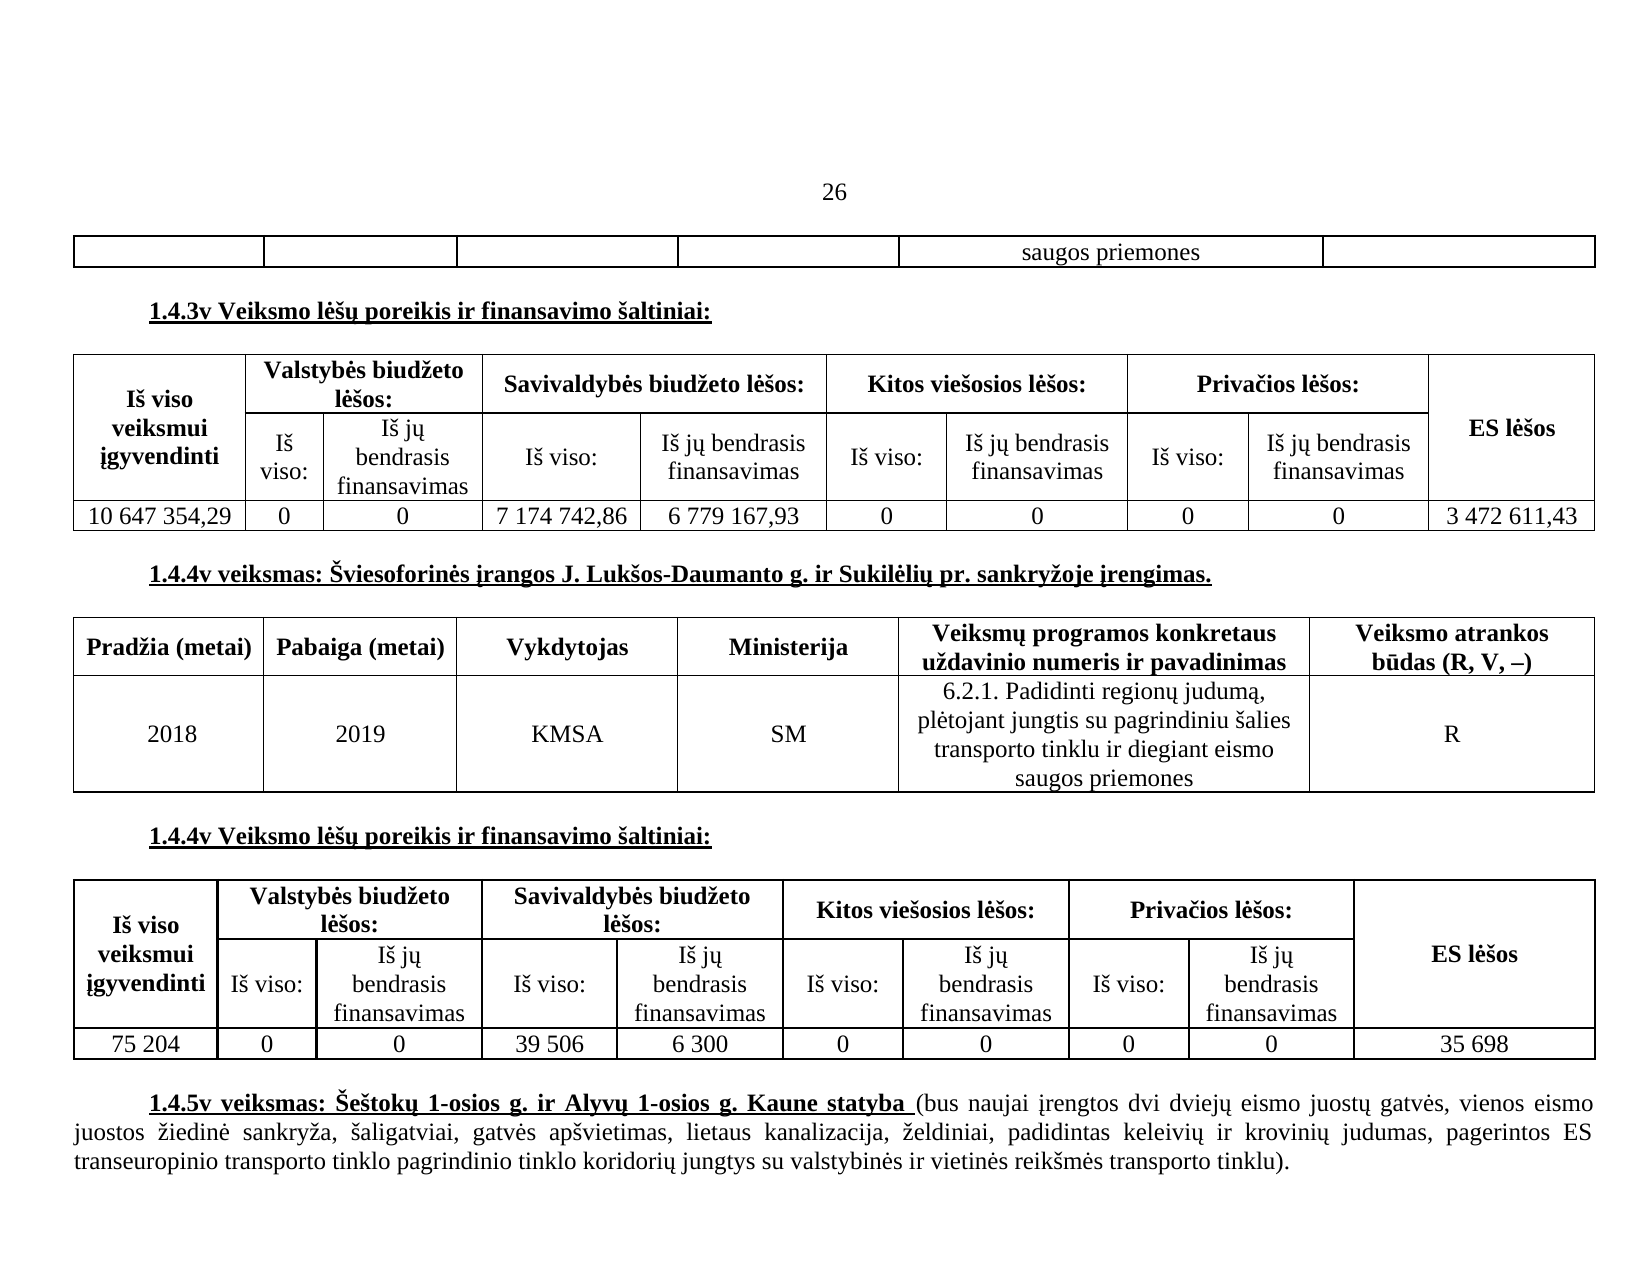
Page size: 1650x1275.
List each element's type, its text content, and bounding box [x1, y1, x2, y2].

table_cell Iš viso: [219, 940, 315, 1027]
table_cell [265, 237, 456, 266]
table_header Iš viso veiksmui įgyvendinti [74, 355, 245, 500]
table_header Veiksmų programos konkretaus uždavinio numeris ir pavadinimas [899, 618, 1309, 675]
table_cell 0 [1249, 501, 1428, 529]
table_header ES lėšos [1429, 355, 1594, 500]
table_cell [1324, 237, 1594, 266]
table_cell 6 300 [618, 1029, 782, 1057]
table_cell Iš viso: [1070, 940, 1188, 1027]
table_cell Iš jų bendrasis finansavimas [618, 940, 782, 1027]
table_cell 0 [827, 501, 946, 529]
table_cell 0 [1128, 501, 1248, 529]
table_header Pradžia (metai) [74, 618, 263, 675]
table_cell 0 [219, 1029, 315, 1057]
table_cell Iš viso: [483, 414, 640, 500]
table_cell Iš viso: [784, 940, 902, 1027]
table_cell 2018 [74, 676, 263, 791]
table_cell Iš viso: [483, 940, 616, 1027]
table_cell 6 779 167,93 [641, 501, 826, 529]
table_cell Iš jų bendrasis finansavimas [904, 940, 1068, 1027]
table_cell 2019 [264, 676, 456, 791]
table_cell Iš jų bendrasis finansavimas [1249, 414, 1428, 500]
table_cell Iš jų bendrasis finansavimas [1190, 940, 1353, 1027]
table_cell 35 698 [1355, 1029, 1594, 1057]
table_cell Iš jų bendrasis finansavimas [947, 414, 1127, 500]
table_cell 0 [246, 501, 323, 529]
table_cell 6.2.1. Padidinti regionų judumą, plėtojant jungtis su pagrindiniu šalies transporto tinklu ir diegiant eismo saugos priemones [899, 676, 1309, 791]
table_cell Iš viso: [827, 414, 946, 500]
table_header Valstybės biudžeto lėšos: [246, 355, 482, 412]
table_cell 0 [1070, 1029, 1188, 1057]
table_cell Iš jų bendrasis finansavimas [324, 414, 482, 500]
table_header Savivaldybės biudžeto lėšos: [483, 355, 826, 412]
table_cell Iš viso: [1128, 414, 1248, 500]
table_header Vykdytojas [457, 618, 677, 675]
text 1.4.4v veiksmas: Šviesoforinės įrangos J. Lukšos-Daumanto g. ir Sukilėlių pr. sankryžoje įrengimas. [74, 559, 1595, 588]
table_header Savivaldybės biudžeto lėšos: [483, 881, 782, 938]
table_cell [458, 237, 677, 266]
table_header Privačios lėšos: [1128, 355, 1428, 412]
table_cell [75, 237, 263, 266]
table_header Iš viso veiksmui įgyvendinti [75, 881, 216, 1027]
table_cell [679, 237, 898, 266]
table_cell R [1310, 676, 1594, 791]
table_header Kitos viešosios lėšos: [784, 881, 1068, 938]
table_cell 0 [318, 1029, 481, 1057]
table_cell Iš jų bendrasis finansavimas [318, 940, 481, 1027]
table_cell 0 [947, 501, 1127, 529]
table_cell Iš viso: [246, 414, 323, 500]
table_cell 0 [904, 1029, 1068, 1057]
table_cell 39 506 [483, 1029, 616, 1057]
table_cell 10 647 354,29 [74, 501, 245, 529]
table_header ES lėšos [1355, 881, 1594, 1027]
table_header Pabaiga (metai) [264, 618, 456, 675]
text 1.4.4v Veiksmo lėšų poreikis ir finansavimo šaltiniai: [74, 821, 1595, 850]
text 1.4.5v veiksmas: Šeštokų 1-osios g. ir Alyvų 1-osios g. Kaune statyba (bus naujai įrengtos dvi dviejų eismo juostų gatvės, vienos eismo juostos žiedinė sankryža, šaligatviai, gatvės apšvietimas, lietaus kanalizacija, želdiniai, padidintas keleivių ir krovinių judumas, pagerintos ES transeuropinio transporto tinklo pagrindinio tinklo koridorių jungtys su valstybinės ir vietinės reikšmės transporto tinklu). [74, 1088, 1595, 1174]
table_header Valstybės biudžeto lėšos: [219, 881, 481, 938]
table_cell 0 [784, 1029, 902, 1057]
table_cell 75 204 [75, 1029, 216, 1057]
table_cell Iš jų bendrasis finansavimas [641, 414, 826, 500]
table_cell 0 [1190, 1029, 1353, 1057]
table_cell saugos priemones [900, 237, 1322, 266]
table_header Ministerija [678, 618, 898, 675]
table_cell 7 174 742,86 [483, 501, 640, 529]
text 1.4.3v Veiksmo lėšų poreikis ir finansavimo šaltiniai: [74, 296, 1595, 325]
table_header Privačios lėšos: [1070, 881, 1353, 938]
table_cell 0 [324, 501, 482, 529]
table_header Veiksmo atrankos būdas (R, V, –) [1310, 618, 1594, 675]
table_cell SM [678, 676, 898, 791]
table_cell 3 472 611,43 [1429, 501, 1594, 529]
table_cell KMSA [457, 676, 677, 791]
table_header Kitos viešosios lėšos: [827, 355, 1127, 412]
